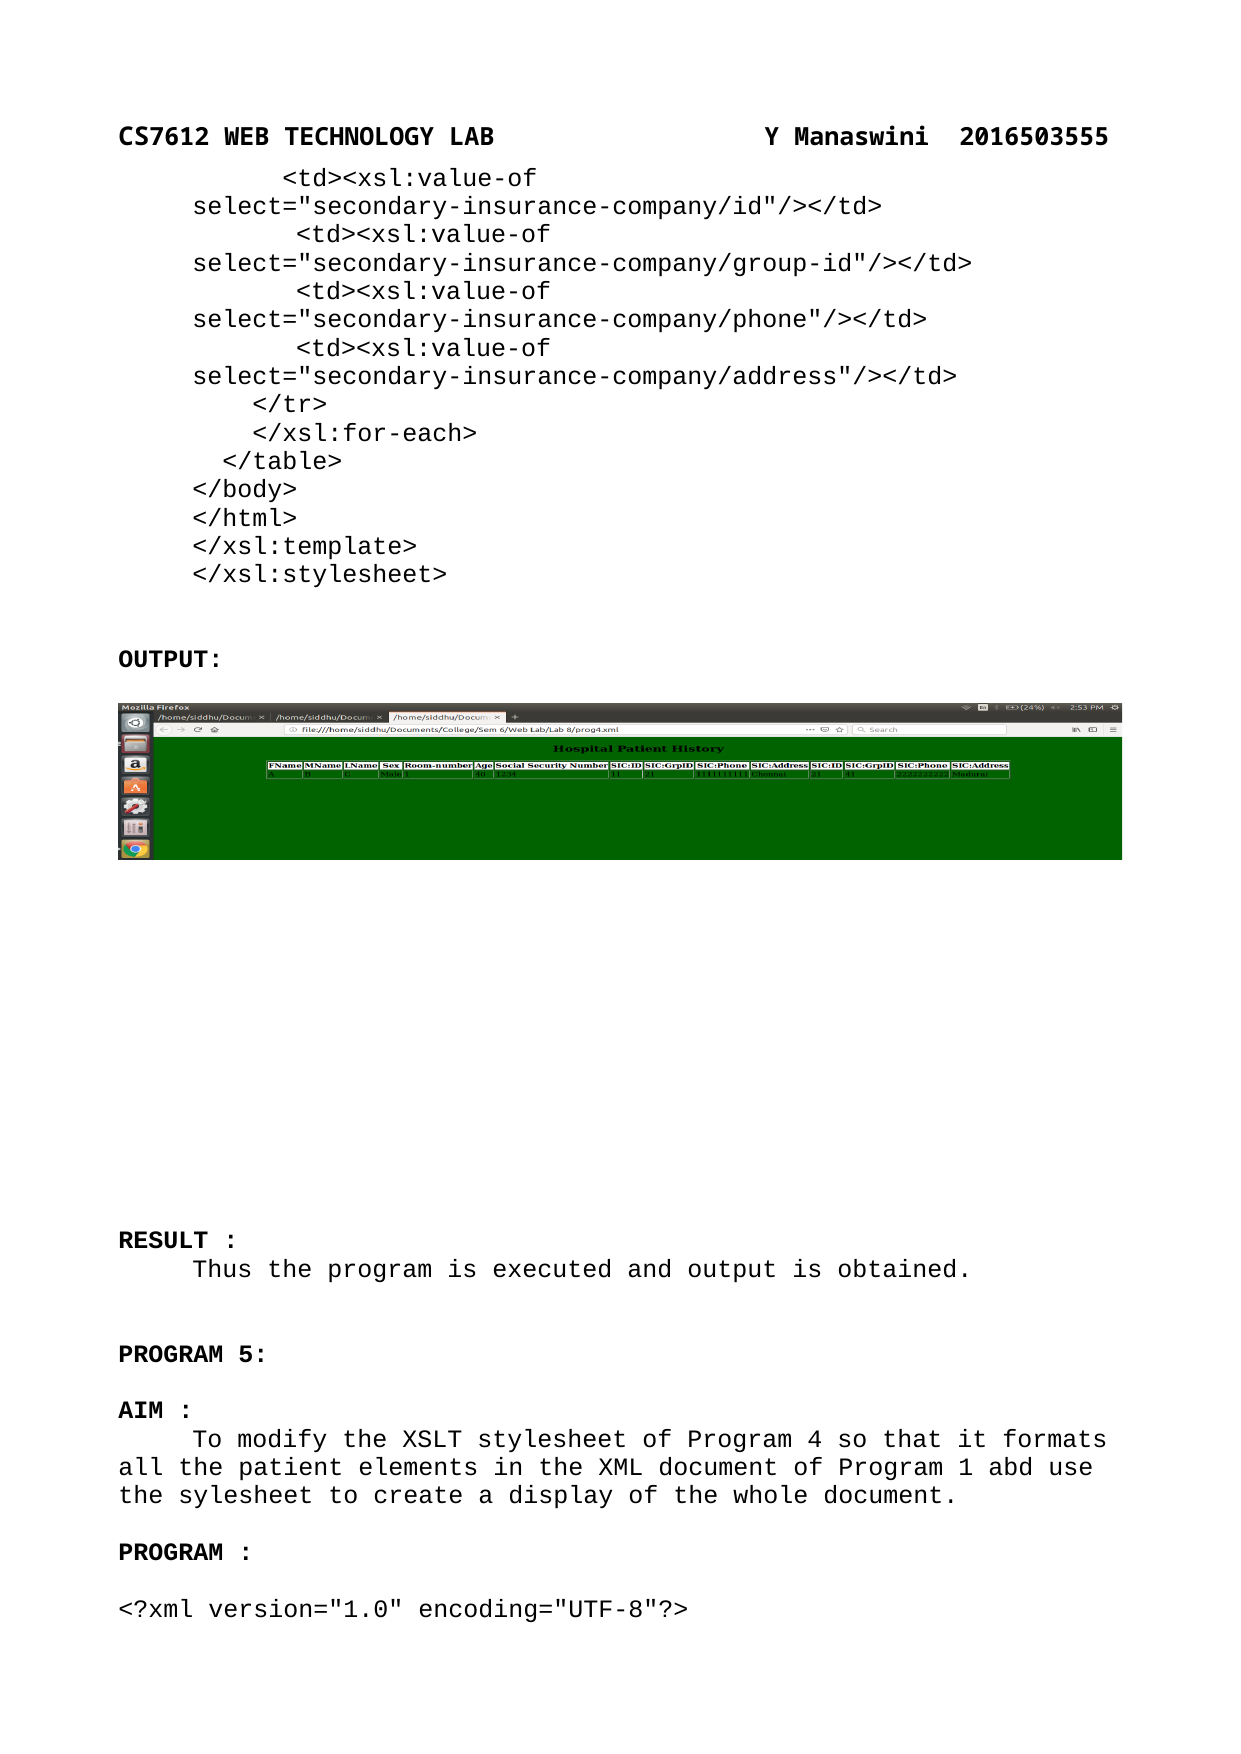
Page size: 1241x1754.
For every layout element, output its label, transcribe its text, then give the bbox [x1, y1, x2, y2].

text RESULT : [118, 1228, 1122, 1256]
text <td><xsl:value-of select="secondary-insurance-company/group-id"/></td> [192, 222, 1122, 279]
text </body> [192, 477, 1122, 505]
text </tr> [192, 392, 1122, 420]
text </xsl:for-each> [192, 420, 1122, 449]
text <td><xsl:value-of select="secondary-insurance-company/id"/></td> [192, 165, 1122, 222]
text PROGRAM : [118, 1540, 1122, 1568]
text </table> [192, 449, 1122, 477]
text <?xml version="1.0" encoding="UTF-8"?> [118, 1596, 1122, 1625]
text AIM : [118, 1398, 1122, 1426]
text </xsl:template> [192, 534, 1122, 562]
text <td><xsl:value-of select="secondary-insurance-company/address"/></td> [192, 335, 1122, 392]
text </xsl:stylesheet> [192, 562, 1122, 590]
text PROGRAM 5: [118, 1341, 1122, 1370]
text To modify the XSLT stylesheet of Program 4 so that it formats all the patient elements in the XML document of Program 1 abd use the sylesheet to create a display of the whole document. [118, 1426, 1122, 1511]
text Thus the program is executed and output is obtained. [118, 1256, 1122, 1285]
text </html> [192, 505, 1122, 534]
text <td><xsl:value-of select="secondary-insurance-company/phone"/></td> [192, 279, 1122, 335]
text OUTPUT: [118, 647, 1122, 675]
